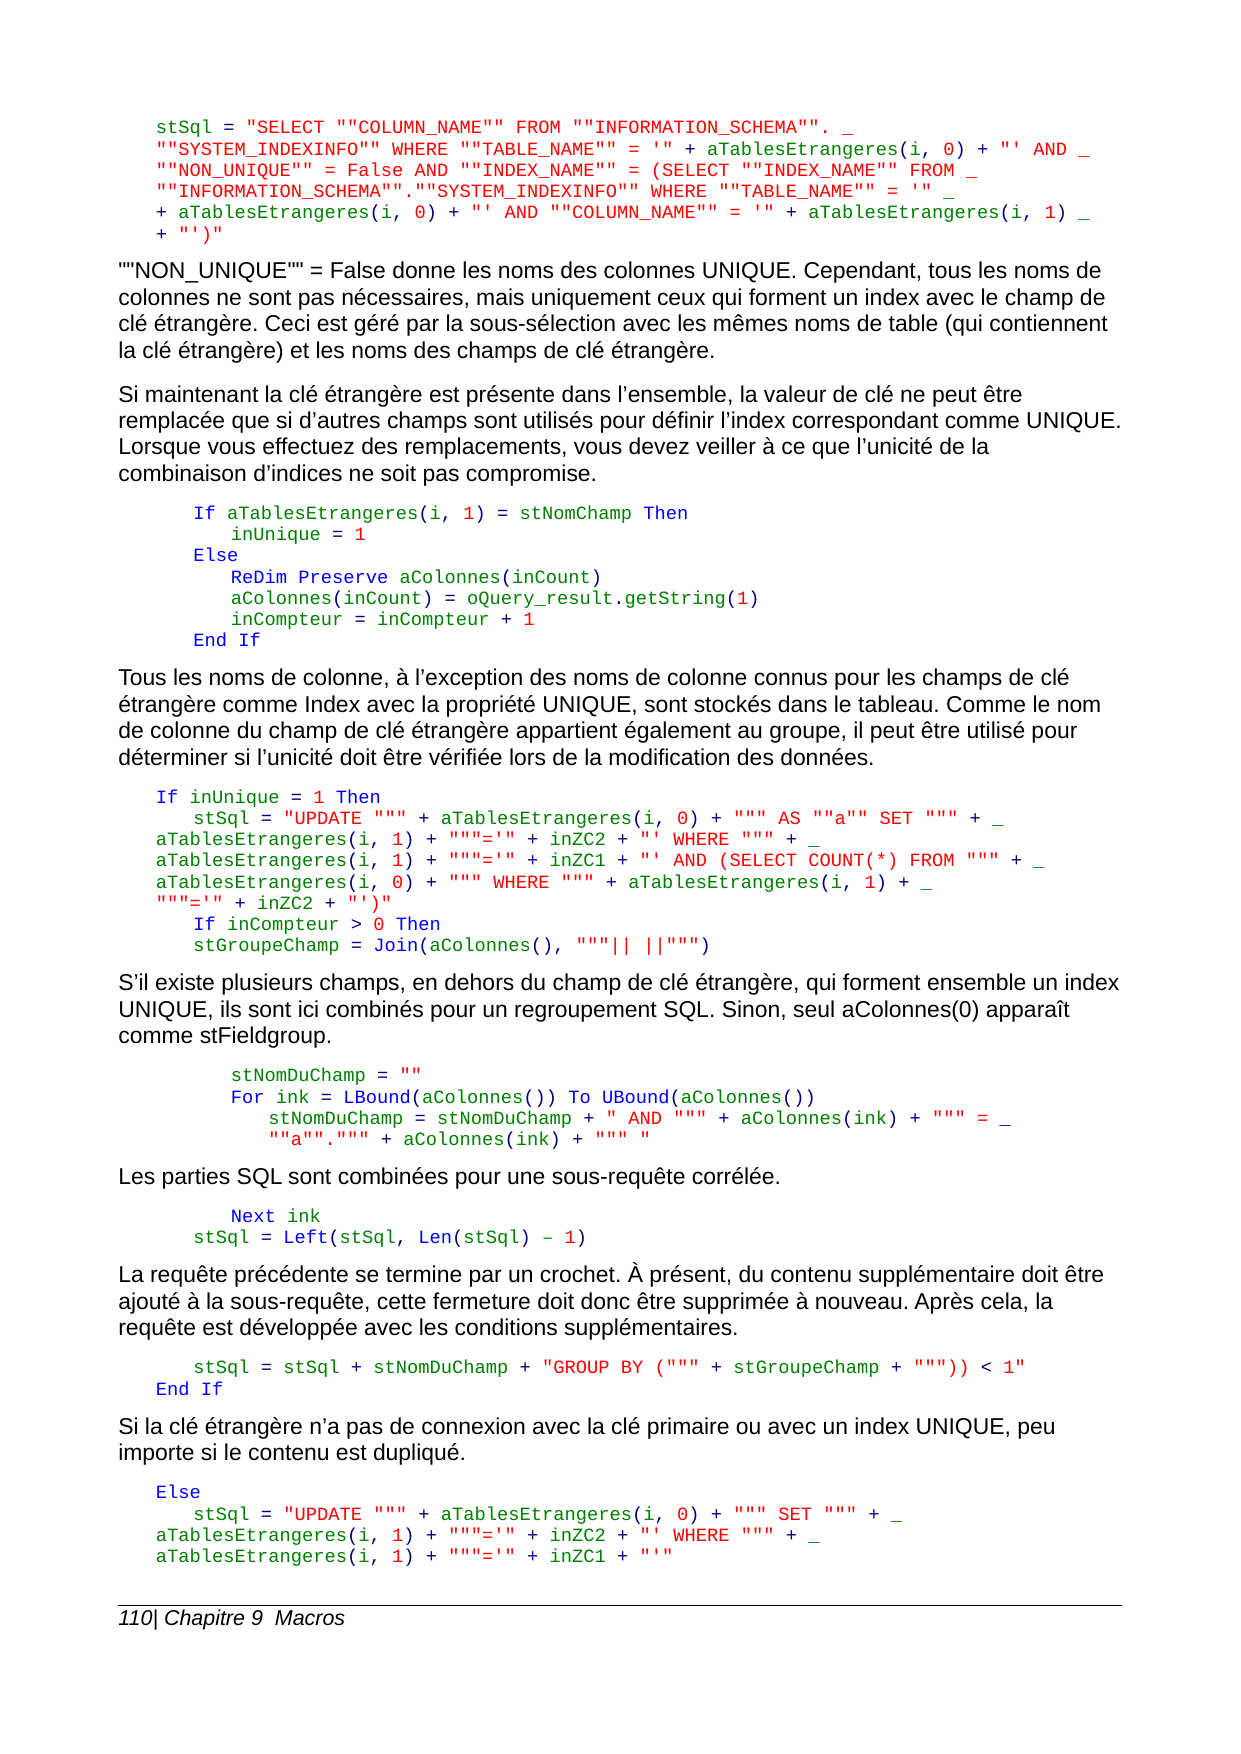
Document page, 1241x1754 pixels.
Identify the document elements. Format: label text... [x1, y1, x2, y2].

text stNomDuChamp = "" [156, 1066, 1122, 1087]
text Next ink [156, 1207, 1122, 1228]
text If inCompteur > 0 Then [156, 915, 1122, 936]
text La requête précédente se termine par un crochet. À présent, du contenu supplémentaire doit être ajouté à la sous-requête, cette fermeture doit donc être supprimée à nouveau. Après cela, la requête est développée avec les conditions supplémentaires. [118, 1261, 1122, 1341]
text End If [156, 1379, 1122, 1401]
text Si maintenant la clé étrangère est présente dans l’ensemble, la valeur de clé ne peut être remplacée que si d’autres champs sont utilisés pour définir l’index correspondant comme UNIQUE. Lorsque vous effectuez des remplacements, vous devez veiller à ce que l’unicité de la combinaison d’indices ne soit pas compromise. [118, 381, 1122, 486]
text Tous les noms de colonne, à l’exception des noms de colonne connus pour les champs de clé étrangère comme Index avec la propriété UNIQUE, sont stockés dans le tableau. Comme le nom de colonne du champ de clé étrangère appartient également au groupe, il peut être utilisé pour déterminer si l’unicité doit être vérifiée lors de la modification des données. [118, 664, 1122, 770]
text stSql = stSql + stNomDuChamp + "GROUP BY (""" + stGroupeChamp + """)) < 1" [156, 1358, 1122, 1379]
text stNomDuChamp = stNomDuChamp + " AND """ + aColonnes(ink) + """ = _ ""a"".""" + aColonnes(ink) + """ " [156, 1109, 1122, 1151]
text Else [156, 1483, 1122, 1504]
text inCompteur = inCompteur + 1 [156, 610, 1122, 631]
text stGroupeChamp = Join(aColonnes(), """|| ||""") [156, 936, 1122, 957]
text Si la clé étrangère n’a pas de connexion avec la clé primaire ou avec un index UNIQUE, peu importe si le contenu est dupliqué. [118, 1413, 1122, 1465]
text stSql = Left(stSql, Len(stSql) – 1) [156, 1228, 1122, 1249]
text S’il existe plusieurs champs, en dehors du champ de clé étrangère, qui forment ensemble un index UNIQUE, ils sont ici combinés pour un regroupement SQL. Sinon, seul aColonnes(0) apparaît comme stFieldgroup. [118, 969, 1122, 1048]
text Les parties SQL sont combinées pour une sous-requête corrélée. [118, 1163, 1122, 1189]
text stSql = "UPDATE """ + aTablesEtrangeres(i, 0) + """ SET """ + _ aTablesEtrangeres(i, 1) + """='" + inZC2 + "' WHERE """ + _ aTablesEtrangeres(i, 1) + """='" + inZC1 + "'" [156, 1504, 1122, 1568]
text ""NON_UNIQUE"" = False donne les noms des colonnes UNIQUE. Cependant, tous les noms de colonnes ne sont pas nécessaires, mais uniquement ceux qui forment un index avec le champ de clé étrangère. Ceci est géré par la sous-sélection avec les mêmes noms de table (qui contiennent la clé étrangère) et les noms des champs de clé étrangère. [118, 257, 1122, 363]
text For ink = LBound(aColonnes()) To UBound(aColonnes()) [156, 1087, 1122, 1109]
text stSql = "UPDATE """ + aTablesEtrangeres(i, 0) + """ AS ""a"" SET """ + _ aTablesEtrangeres(i, 1) + """='" + inZC2 + "' WHERE """ + _ aTablesEtrangeres(i, 1) + """='" + inZC1 + "' AND (SELECT COUNT(*) FROM """ + _ aTablesEtrangeres(i, 0) + """ WHERE """ + aTablesEtrangeres(i, 1) + _ """='" + inZC2 + "')" [156, 809, 1122, 915]
text aColonnes(inCount) = oQuery_result.getString(1) [156, 589, 1122, 610]
text If aTablesEtrangeres(i, 1) = stNomChamp Then [156, 504, 1122, 525]
text Else [156, 546, 1122, 567]
text If inUnique = 1 Then [156, 787, 1122, 809]
text inUnique = 1 [156, 525, 1122, 546]
text End If [156, 631, 1122, 652]
text stSql = "SELECT ""COLUMN_NAME"" FROM ""INFORMATION_SCHEMA"". _ ""SYSTEM_INDEXINFO"" WHERE ""TABLE_NAME"" = '" + aTablesEtrangeres(i, 0) + "' AND _ ""NON_UNIQUE"" = False AND ""INDEX_NAME"" = (SELECT ""INDEX_NAME"" FROM _ ""INFORMATION_SCHEMA"".""SYSTEM_INDEXINFO"" WHERE ""TABLE_NAME"" = '" _ + aTablesEtrangeres(i, 0) + "' AND ""COLUMN_NAME"" = '" + aTablesEtrangeres(i, 1) _ + "')" [156, 118, 1122, 246]
text ReDim Preserve aColonnes(inCount) [156, 567, 1122, 589]
